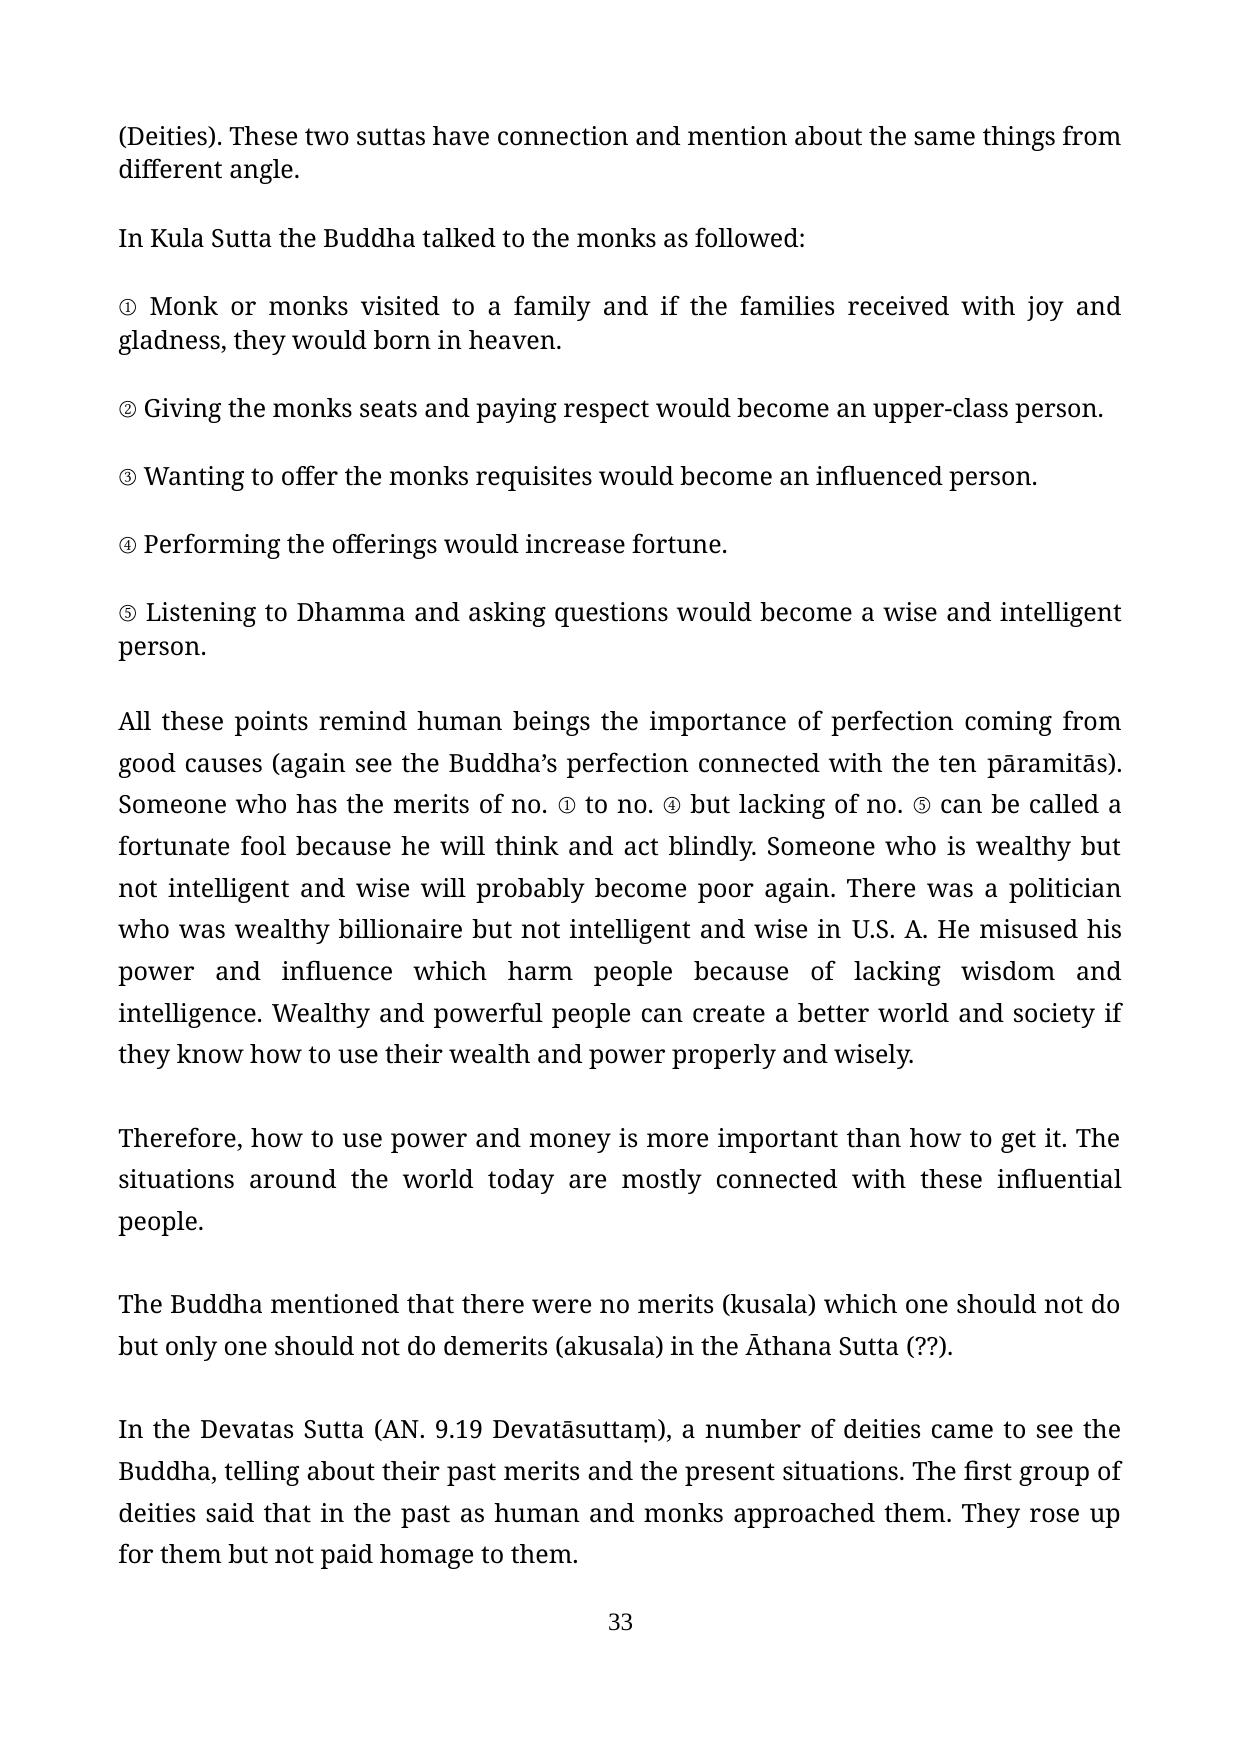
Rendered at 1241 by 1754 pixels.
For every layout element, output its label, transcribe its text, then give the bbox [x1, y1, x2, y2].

text In Kula Sutta the Buddha talked to the monks as followed: [118, 220, 1122, 254]
text ② Giving the monks seats and paying respect would become an upper-class person. [118, 391, 1122, 425]
text The Buddha mentioned that there were no merits (kusala) which one should not do but only one should not do demerits (akusala) in the Āthana Sutta (??). [118, 1281, 1122, 1364]
text In the Devatas Sutta (AN. 9.19 Devatāsuttaṃ), a number of deities came to see the Buddha, telling about their past merits and the present situations. The first group of deities said that in the past as human and monks approached them. They rose up for them but not paid homage to them. [118, 1406, 1122, 1572]
text All these points remind human beings the importance of perfection coming from good causes (again see the Buddha’s perfection connected with the ten pāramitās). Someone who has the merits of no. ① to no. ④ but lacking of no. ⑤ can be called a fortunate fool because he will think and act blindly. Someone who is wealthy but not intelligent and wise will probably become poor again. There was a politician who was wealthy billionaire but not intelligent and wise in U.S. A. He misused his power and influence which harm people because of lacking wisdom and intelligence. Wealthy and powerful people can create a better world and society if they know how to use their wealth and power properly and wisely. [118, 697, 1122, 1072]
text ③ Wanting to offer the monks requisites would become an influenced person. [118, 459, 1122, 493]
text (Deities). These two suttas have connection and mention about the same things from different angle. [118, 118, 1122, 186]
text ① Monk or monks visited to a family and if the families received with joy and gladness, they would born in heaven. [118, 288, 1122, 357]
text ⑤ Listening to Dhamma and asking questions would become a wise and intelligent person. [118, 595, 1122, 663]
text Therefore, how to use power and money is more important than how to get it. The situations around the world today are mostly connected with these influential people. [118, 1114, 1122, 1239]
text ④ Performing the offerings would increase fortune. [118, 527, 1122, 561]
